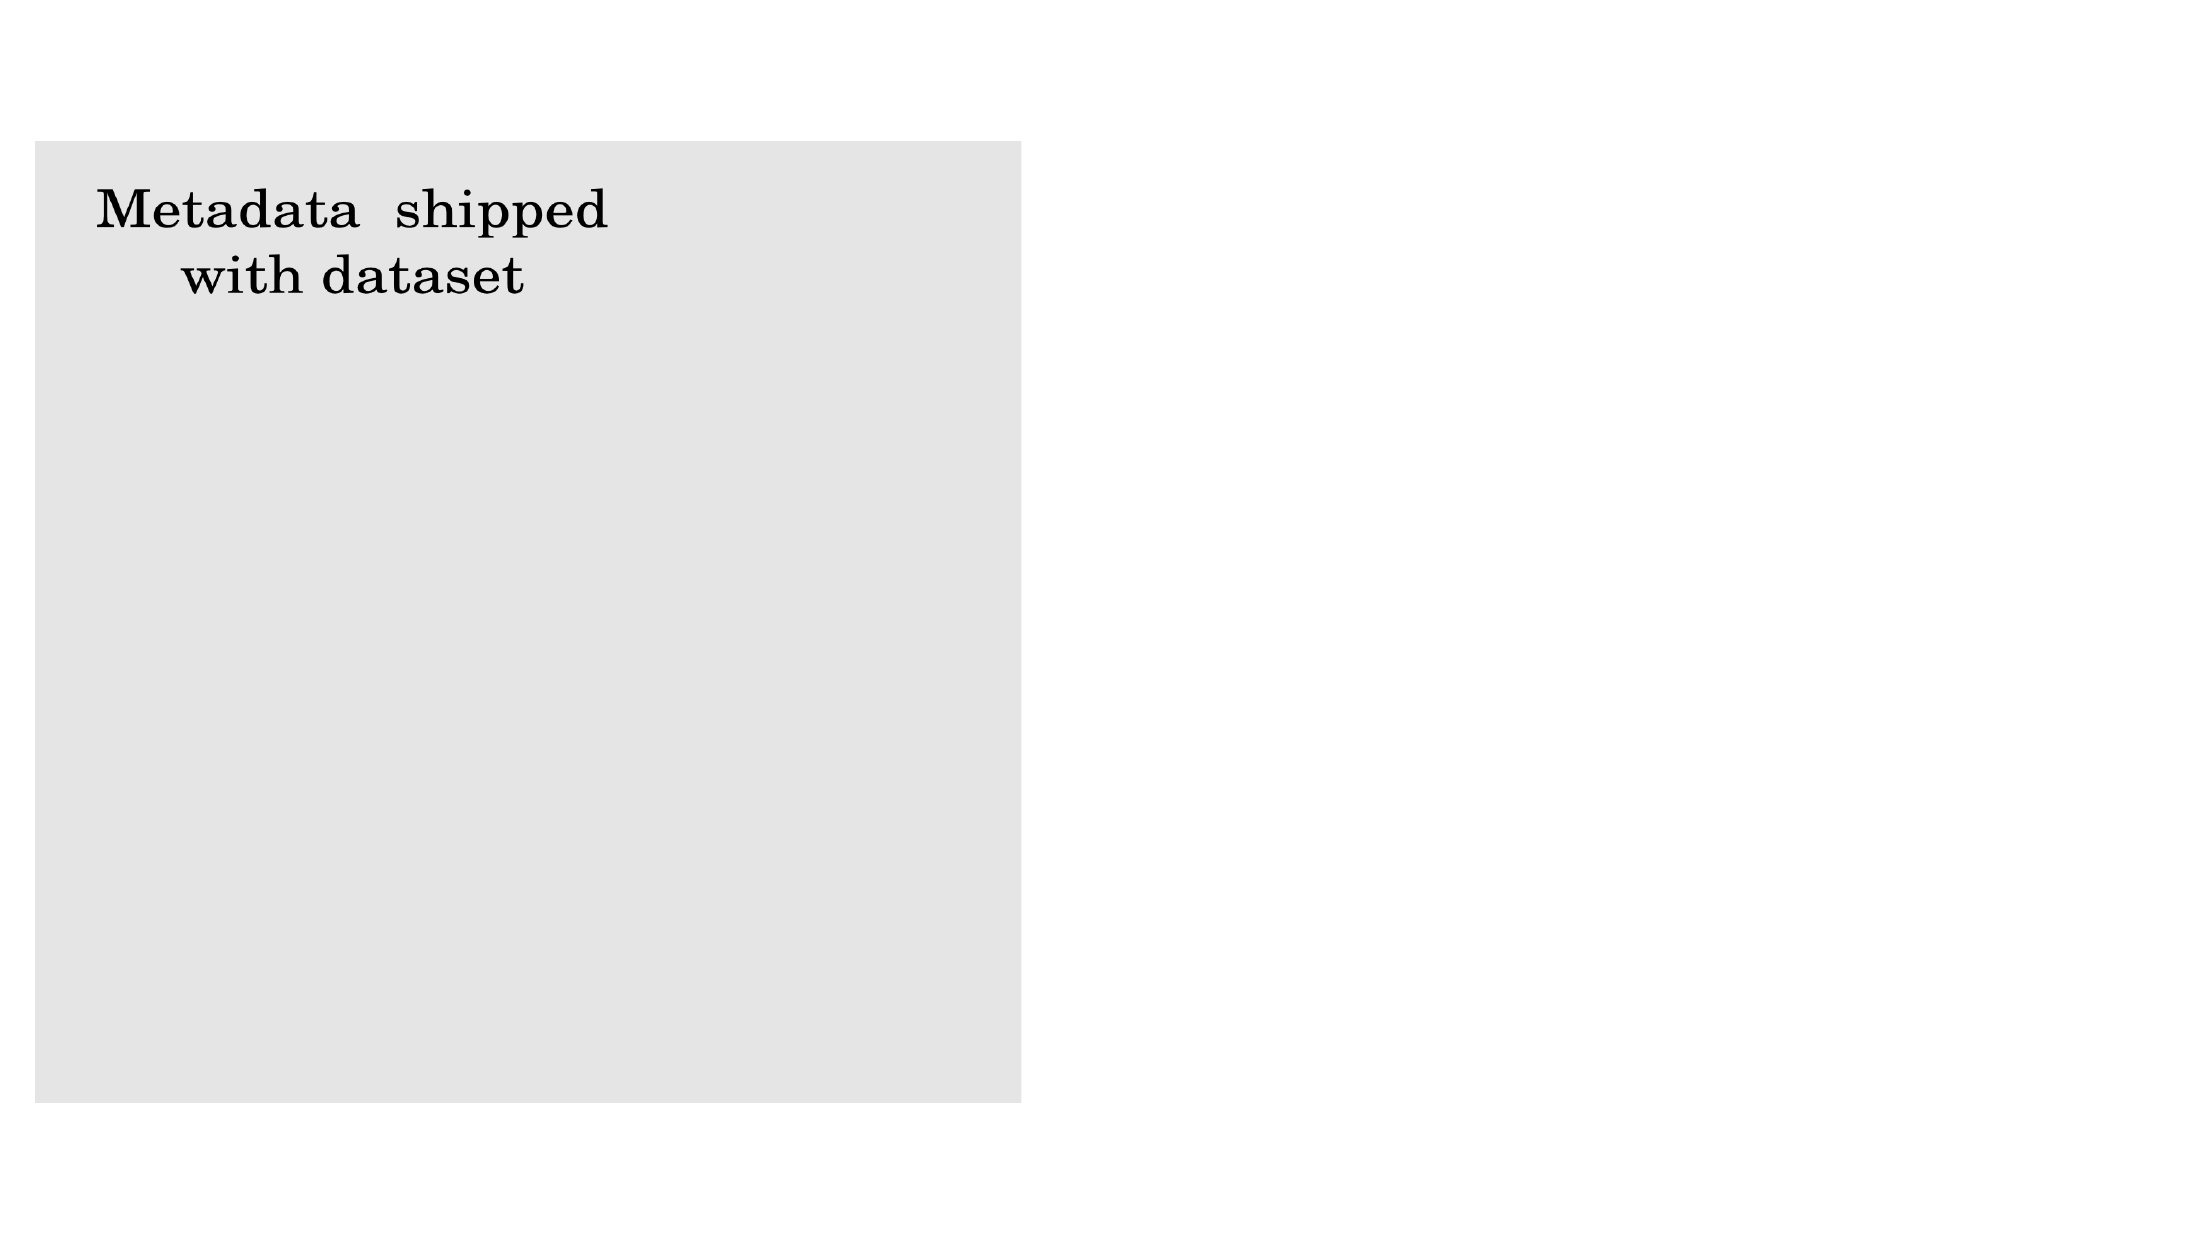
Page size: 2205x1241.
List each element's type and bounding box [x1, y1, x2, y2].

picture [35, 141, 1597, 1103]
